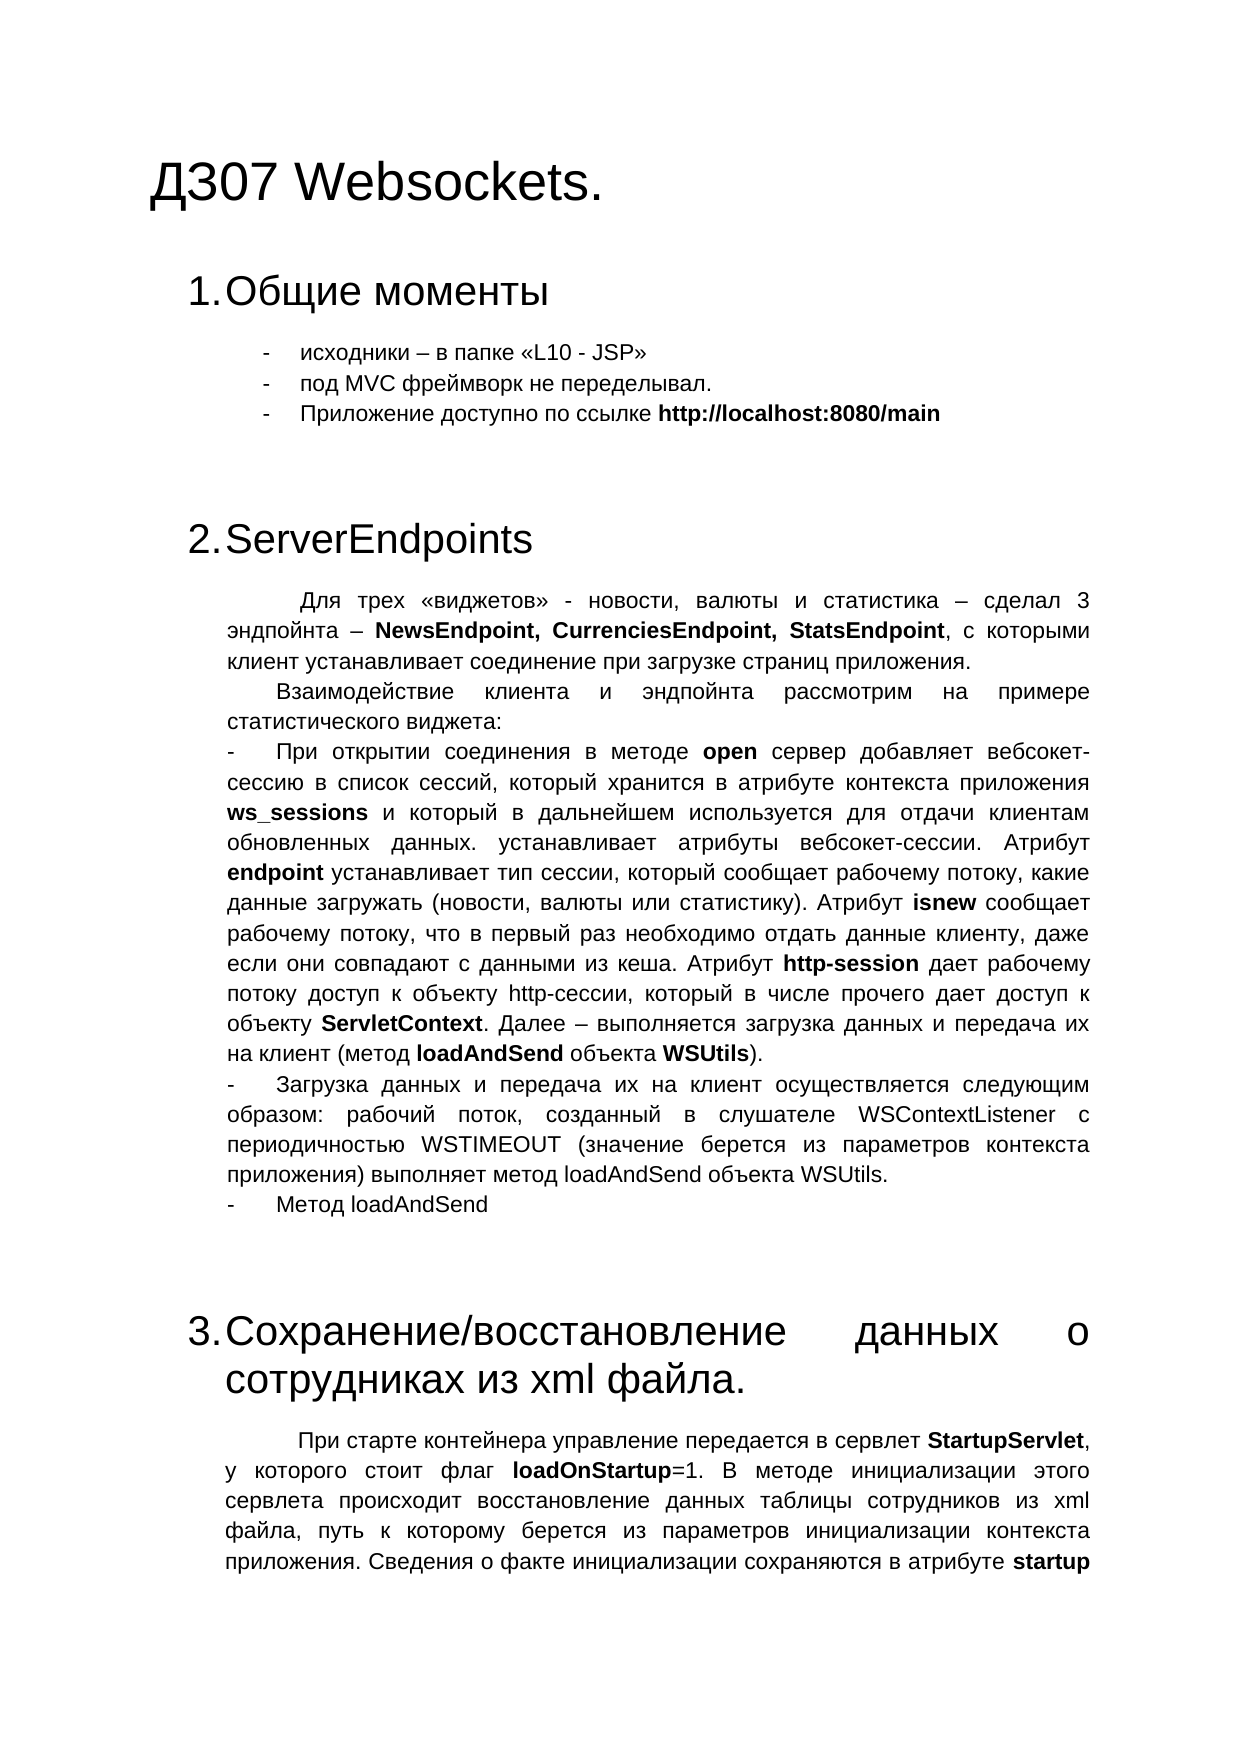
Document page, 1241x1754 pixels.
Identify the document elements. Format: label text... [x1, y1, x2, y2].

list под MVC фреймворк не переделывал. [262, 369, 1090, 396]
list Взаимодействие клиента и эндпойнта рассмотрим на примере статистического виджета: [227, 678, 1090, 734]
list Загрузка данных и передача их на клиент осуществляется следующим образом: рабочий поток, созданный в слушателе WSContextListener c периодичностью WSTIMEOUT (значение берется из параметров контекста приложения) выполняет метод loadAndSend объекта WSUtils. [227, 1071, 1090, 1188]
subtitle Сохранение/восстановление данных о сотрудниках из xml файла. [175, 1293, 1103, 1414]
subtitle ServerEndpoints [175, 502, 1103, 575]
list При открытии соединения в методе open сервер добавляет вебсокет-сессию в список сессий, который хранится в атрибуте контекста приложения ws_sessions и который в дальнейшем используется для отдачи клиентам обновленных данных. устанавливает атрибуты вебсокет-сессии. Атрибут endpoint устанавливает тип сессии, который сообщает рабочему потоку, какие данные загружать (новости, валюты или статистику). Атрибут isnew сообщает рабочему потоку, что в первый раз необходимо отдать данные клиенту, даже если они совпадают с данными из кеша. Атрибут http-session дает рабочему потоку доступ к объекту http-сессии, который в числе прочего дает доступ к объекту ServletContext. Далее – выполняется загрузка данных и передача их на клиент (метод loadAndSend объекта WSUtils). [227, 738, 1090, 1067]
list исходники – в папке «L10 - JSP» [262, 339, 1090, 366]
list Метод loadAndSend [227, 1191, 1090, 1218]
list Приложение доступно по ссылке http://localhost:8080/main [262, 400, 1090, 426]
subtitle Общие моменты [175, 254, 1103, 327]
list Для трех «виджетов» - новости, валюты и статистика – сделал 3 эндпойнта – NewsEndpoint, CurrenciesEndpoint, StatsEndpoint, с которыми клиент устанавливает соединение при загрузке страниц приложения. [227, 587, 1090, 674]
title ДЗ07 Websockets. [150, 150, 1090, 212]
text При старте контейнера управление передается в сервлет StartupServlet, у которого стоит флаг loadOnStartup=1. В методе инициализации этого сервлета происходит восстановление данных таблицы сотрудников из xml файла, путь к которому берется из параметров инициализации контекста приложения. Сведения о факте инициализации сохраняются в атрибуте startup [225, 1427, 1090, 1574]
